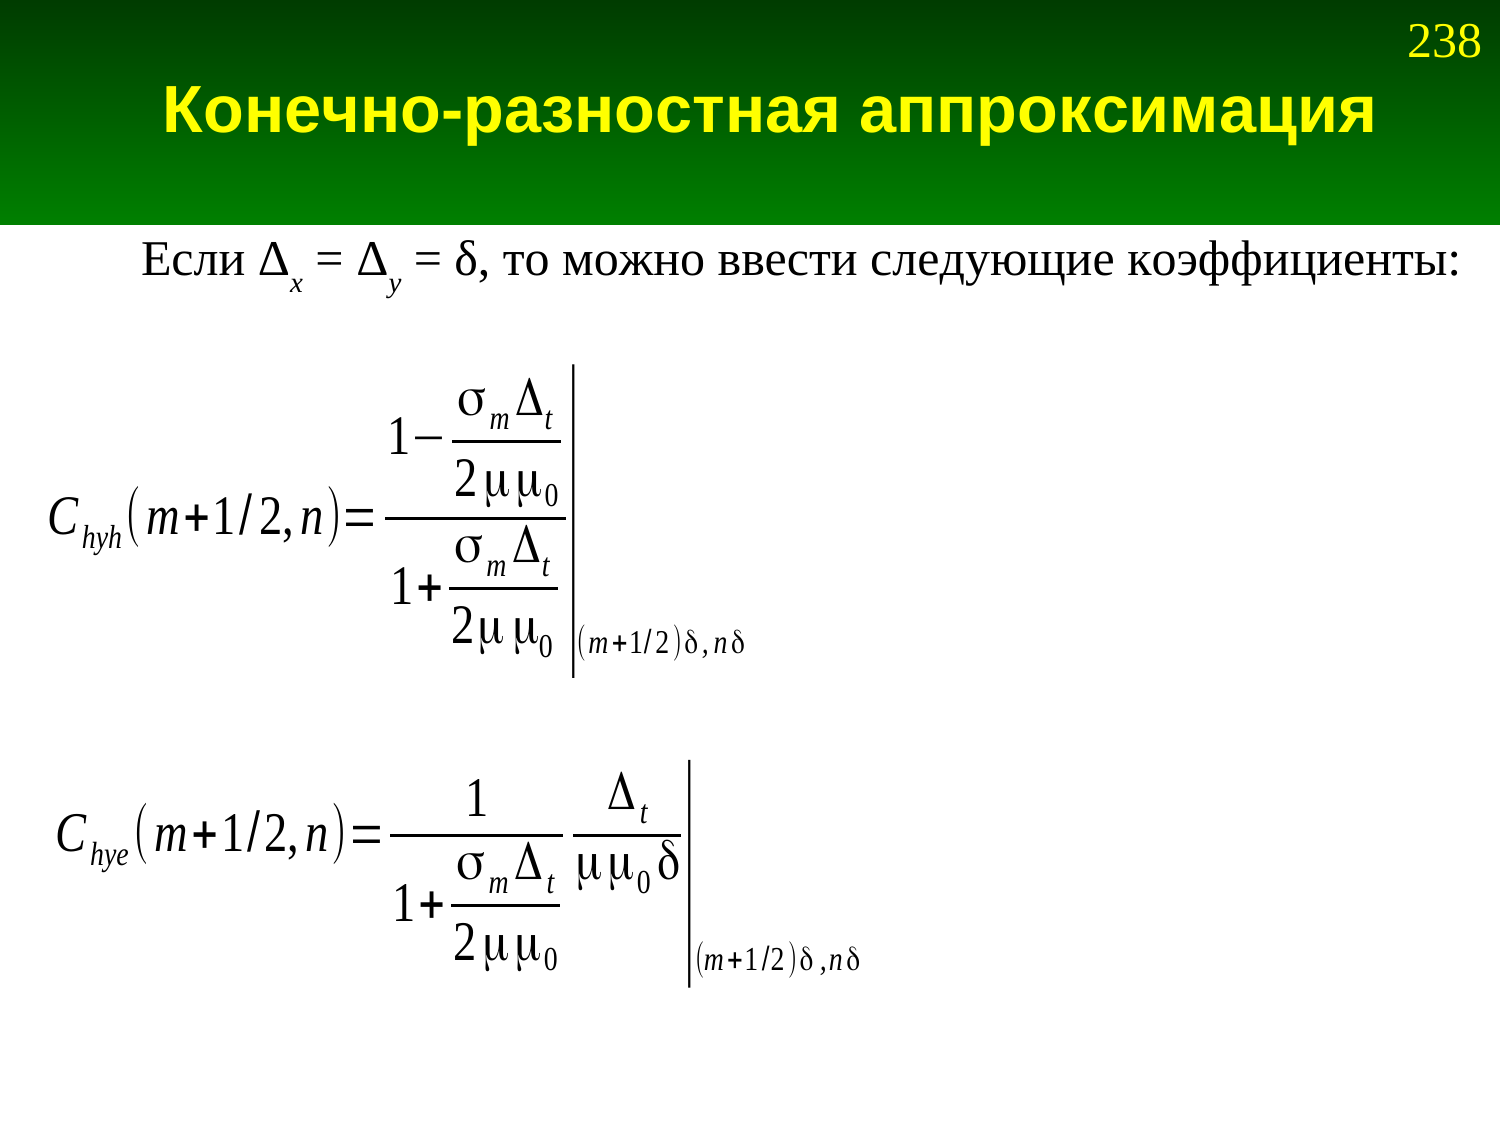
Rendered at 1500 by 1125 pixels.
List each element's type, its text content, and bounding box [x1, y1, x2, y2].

text_box Если Δx = Δy = δ, то можно ввести следующие коэффициенты: [126, 218, 1477, 306]
chart [35, 359, 757, 680]
chart [43, 756, 873, 991]
title Конечно-разностная аппроксимация [100, 7, 1441, 204]
